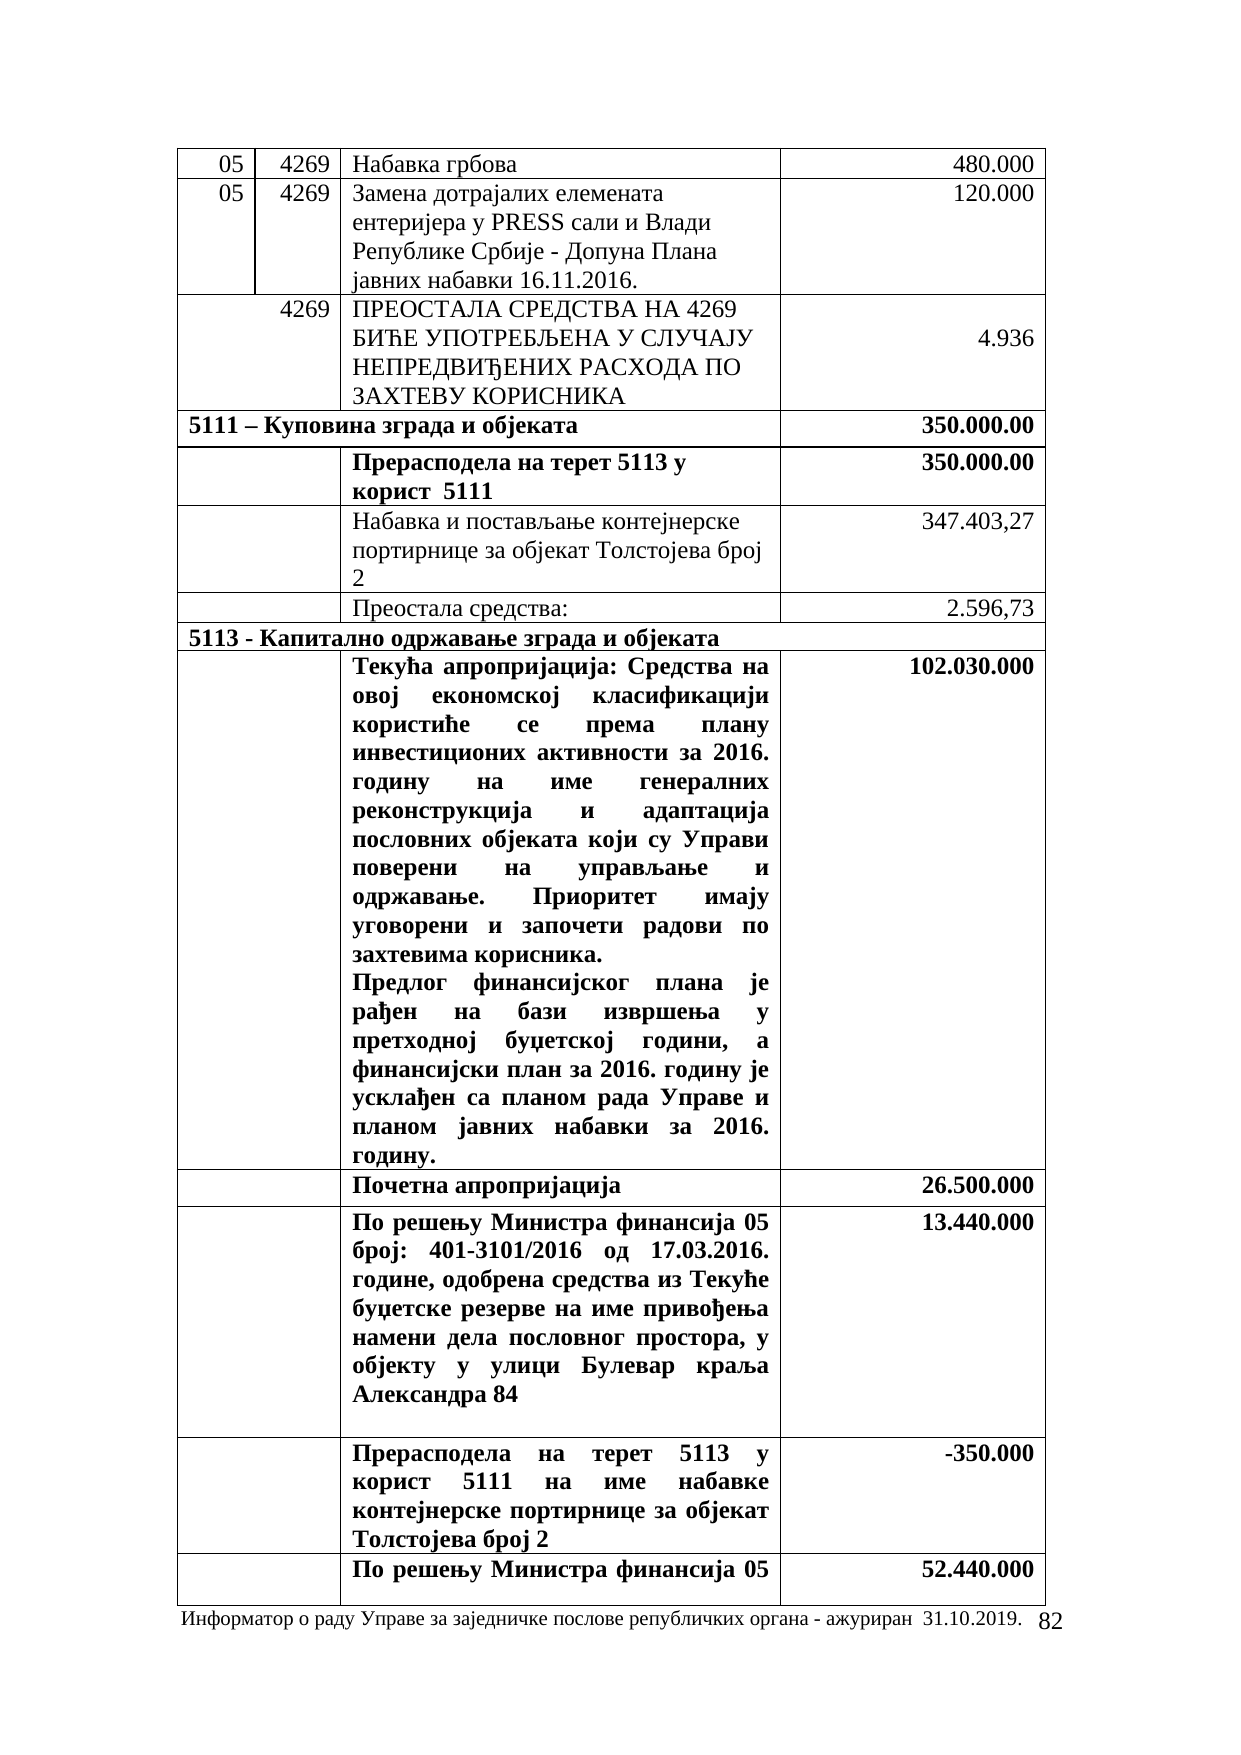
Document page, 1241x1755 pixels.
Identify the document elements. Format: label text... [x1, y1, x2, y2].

table_cell [178, 506, 340, 592]
table_cell 2.596,73 [781, 593, 1045, 622]
table_cell 102.030.000 [781, 651, 1045, 1169]
table_cell 13.440.000 [781, 1207, 1045, 1437]
table_cell 350.000.00 [781, 448, 1045, 505]
table_cell Почетна апропријација [341, 1170, 780, 1206]
table_cell По решењу Министра финансија 05 број: 401-3101/2016 од 17.03.2016. године, одобрена средства из Текуће буџетске резерве на име привођења намени дела пословног простора, у објекту у улици Булевар краља Александра 84 [341, 1207, 780, 1437]
table_cell 120.000 [781, 179, 1045, 293]
table_cell 05 [178, 179, 254, 293]
table_cell [178, 1438, 340, 1553]
table_cell 350.000.00 [781, 411, 1045, 446]
table_cell 4269 [178, 295, 340, 409]
table_cell Текућа апропријација: Средства на овој економској класификацији користиће се према плану инвестиционих активности за 2016. годину на име генералних реконструкција и адаптација пословних објеката који су Управи поверени на управљање и одржавање. Приоритет имају уговорени и започети радови по захтевима корисника. Предлог финансијског плана је рађен на бази извршења у претходној буџетској години, а финансијски план за 2016. годину је усклађен са планом рада Управе и планом јавних набавки за 2016. годину. [341, 651, 780, 1169]
table_cell Прерасподела на терет 5113 у корист 5111 на име набавке контејнерске портирнице за објекат Толстојева број 2 [341, 1438, 780, 1553]
table_cell [178, 651, 340, 1169]
table_cell 5113 - Капитално одржавање зграда и објеката [178, 623, 1045, 650]
table_cell [178, 448, 340, 505]
table_cell Прерасподела на терет 5113 у корист 5111 [341, 448, 780, 505]
table_cell 52.440.000 [781, 1554, 1045, 1605]
table_cell [178, 1207, 340, 1437]
table_cell 26.500.000 [781, 1170, 1045, 1206]
table_cell 347.403,27 [781, 506, 1045, 592]
table_cell 4269 [256, 179, 340, 293]
table_cell Набавка и постављање контејнерске портирнице за објекат Толстојева број 2 [341, 506, 780, 592]
table_cell -350.000 [781, 1438, 1045, 1553]
table_cell Замена дотрајалих елемената ентеријера у PRESS сали и Влади Републике Србије - Допуна Плана јавних набавки 16.11.2016. [341, 179, 780, 293]
table_cell 4.936 [781, 295, 1045, 409]
table_cell ПРЕОСТАЛА СРЕДСТВА НА 4269 БИЋЕ УПОТРЕБЉЕНА У СЛУЧАЈУ НЕПРЕДВИЂЕНИХ РАСХОДА ПО ЗАХТЕВУ КОРИСНИКА [341, 295, 780, 409]
table_cell [178, 1170, 340, 1206]
table_cell [178, 593, 340, 622]
table_cell 480.000 [781, 149, 1045, 177]
table_cell По решењу Министра финансија 05 [341, 1554, 780, 1605]
table_cell [178, 1554, 340, 1605]
table_cell 05 [178, 149, 254, 177]
table_cell Набавка грбова [341, 149, 780, 177]
table_cell Преостала средства: [341, 593, 780, 622]
table_cell 4269 [256, 149, 340, 177]
table_cell 5111 – Куповина зграда и објеката [178, 411, 780, 446]
